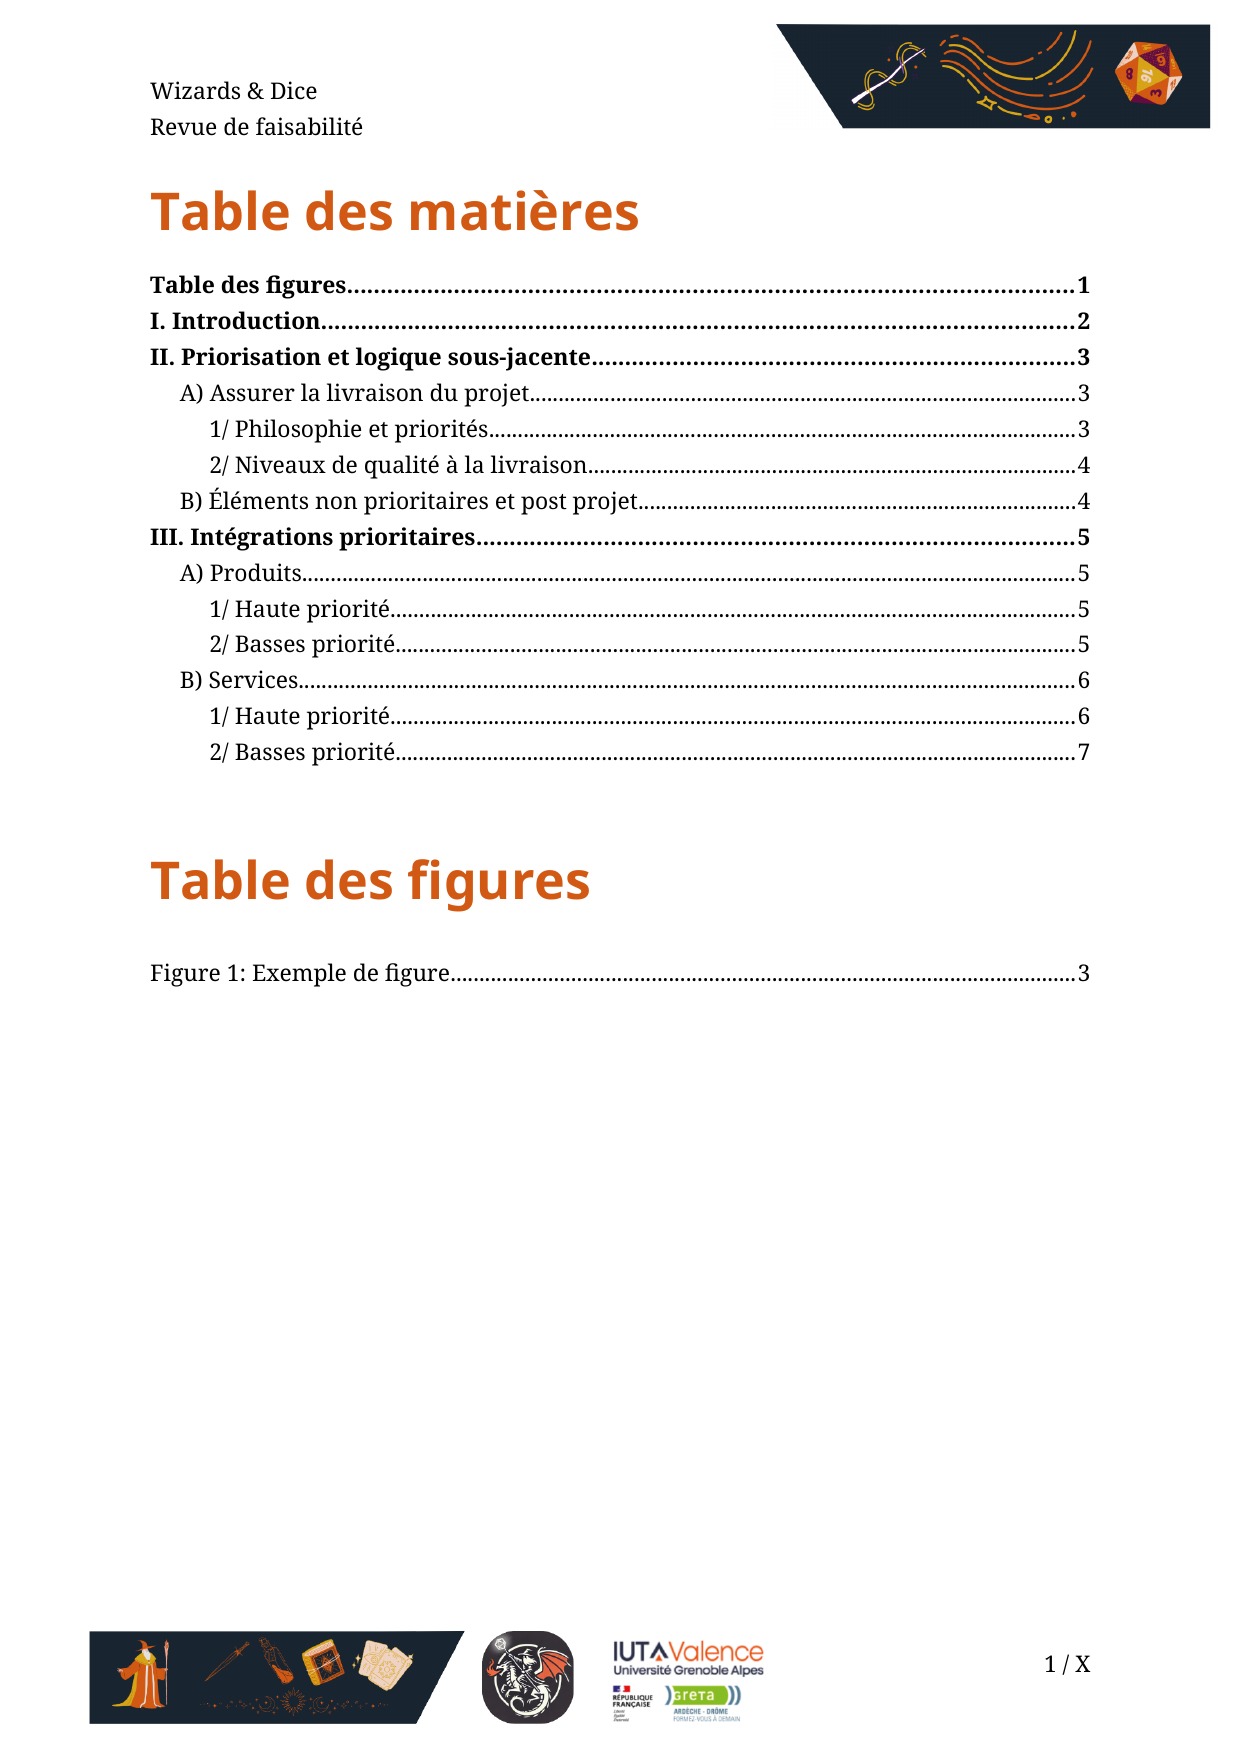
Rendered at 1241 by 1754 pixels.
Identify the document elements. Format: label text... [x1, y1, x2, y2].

text A) Produits 5 [179, 557, 1090, 588]
text I. Introduction 2 [150, 305, 1090, 336]
text 2/ Basses priorité 5 [209, 628, 1090, 660]
text B) Services 6 [179, 664, 1090, 696]
text 2/ Basses priorité 7 [209, 736, 1090, 767]
text Figure 1: Exemple de figure 3 [150, 957, 1090, 988]
subtitle Table des figures [150, 844, 1090, 915]
text II. Priorisation et logique sous-jacente 3 [150, 341, 1090, 372]
text Table des figures 1 [150, 269, 1090, 300]
text 2/ Niveaux de qualité à la livraison 4 [209, 449, 1090, 480]
text 1/ Haute priorité 5 [209, 592, 1090, 624]
picture [81, 1620, 788, 1733]
text 1/ Haute priorité 6 [209, 700, 1090, 732]
text B) Éléments non prioritaires et post projet 4 [179, 485, 1090, 516]
picture [771, 21, 1218, 131]
subtitle Table des matières [150, 175, 1090, 246]
text III. Intégrations prioritaires 5 [150, 521, 1090, 552]
text 1/ Philosophie et priorités 3 [209, 413, 1090, 444]
text A) Assurer la livraison du projet 3 [179, 377, 1090, 408]
